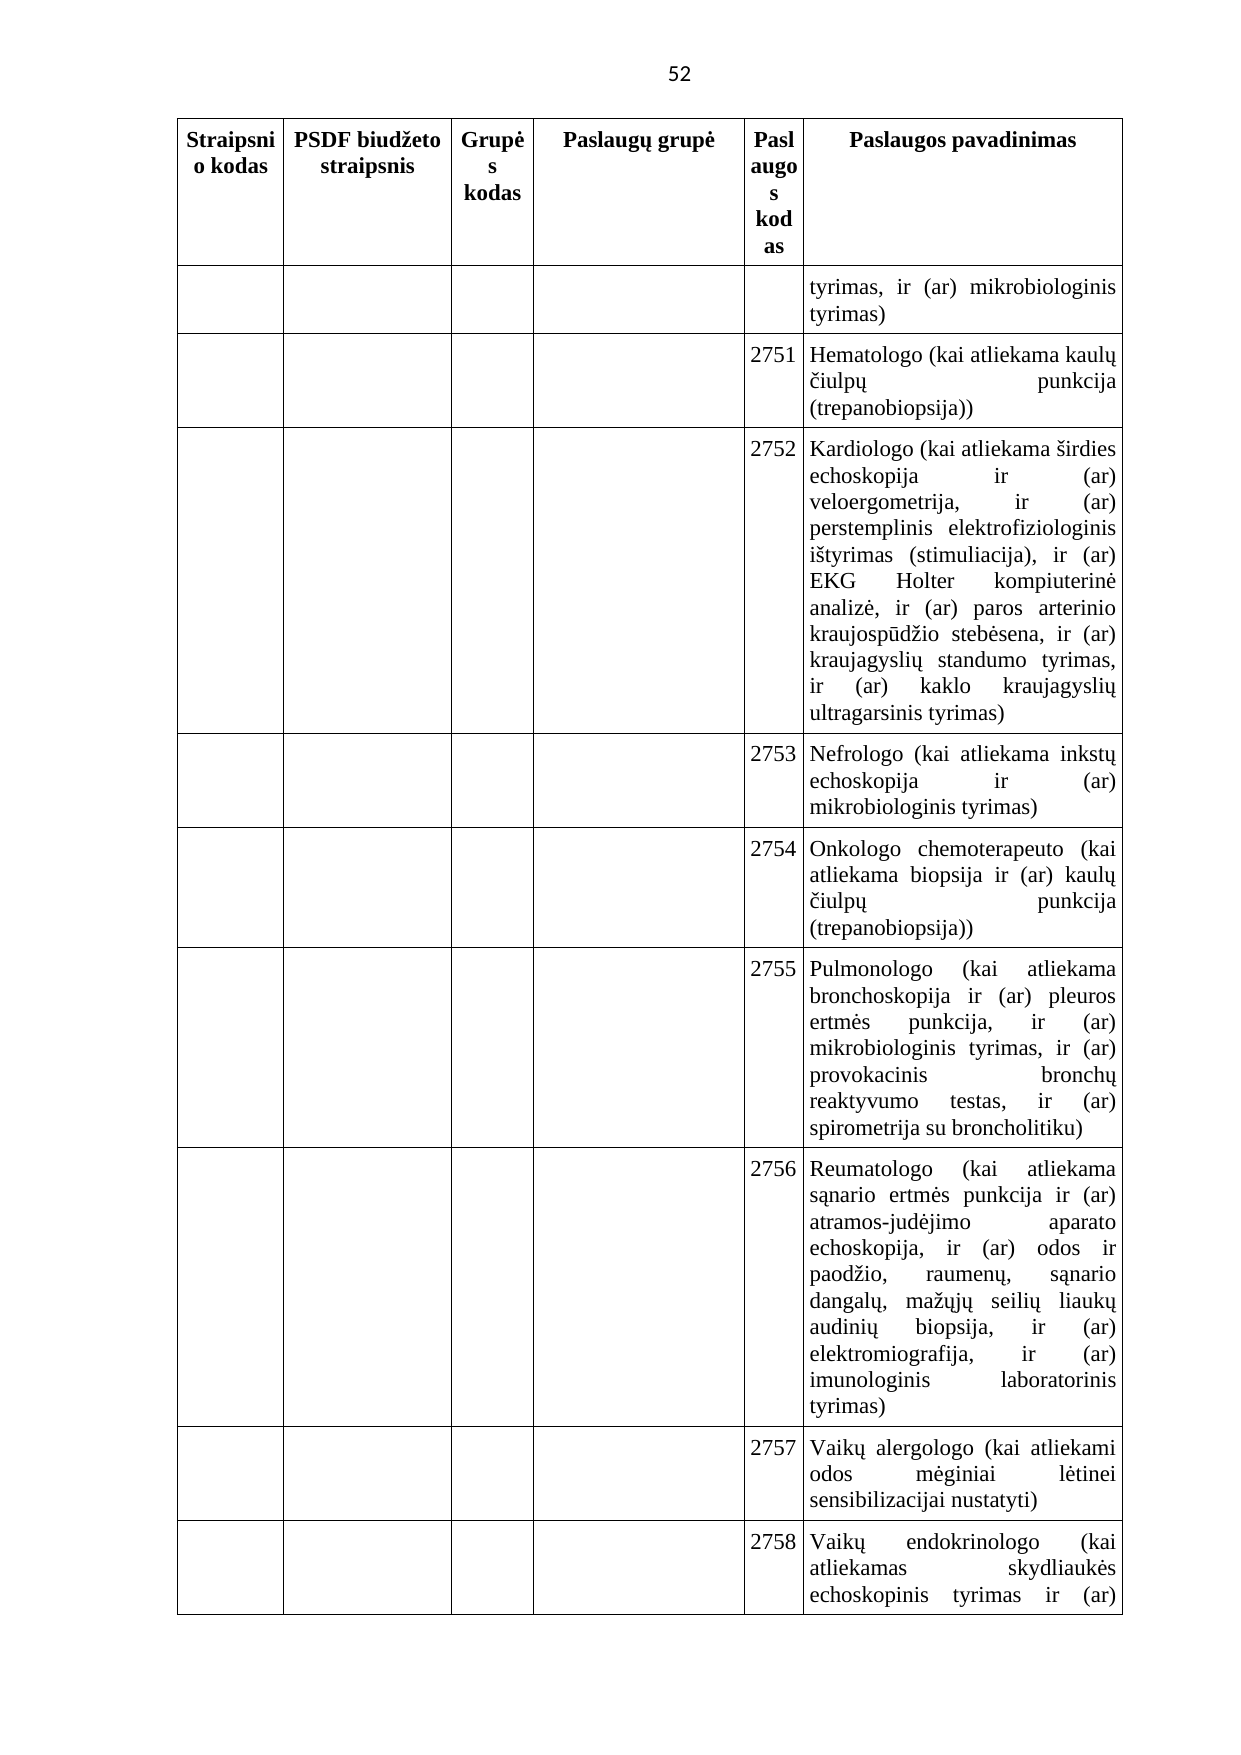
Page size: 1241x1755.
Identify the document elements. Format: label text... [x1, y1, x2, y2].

table_header Paslaugos pavadinimas [804, 119, 1122, 265]
table_cell [534, 1148, 744, 1426]
table_cell [178, 828, 283, 947]
table_cell [452, 266, 533, 333]
table_cell [534, 828, 744, 947]
table_cell [284, 428, 451, 732]
table_cell Vaikų endokrinologo (kai atliekamas skydliaukės echoskopinis tyrimas ir (ar) [804, 1521, 1122, 1614]
table_cell [284, 948, 451, 1147]
table_cell [452, 828, 533, 947]
table_cell [178, 1148, 283, 1426]
table_cell [452, 1427, 533, 1520]
table_header Paslaugos kodas [745, 119, 803, 265]
table_cell [284, 828, 451, 947]
table_cell Kardiologo (kai atliekama širdies echoskopija ir (ar) veloergometrija, ir (ar) perstemplinis elektrofiziologinis ištyrimas (stimuliacija), ir (ar) EKG Holter kompiuterinė analizė, ir (ar) paros arterinio kraujospūdžio stebėsena, ir (ar) kraujagyslių standumo tyrimas, ir (ar) kaklo kraujagyslių ultragarsinis tyrimas) [804, 428, 1122, 732]
table_cell [284, 334, 451, 427]
table_cell [745, 266, 803, 333]
table_cell [178, 266, 283, 333]
table_cell [178, 948, 283, 1147]
table_cell [452, 734, 533, 827]
table_cell 2752 [745, 428, 803, 732]
table_header PSDF biudžeto straipsnis [284, 119, 451, 265]
table_cell [178, 1521, 283, 1614]
table_cell [534, 1521, 744, 1614]
table_cell [534, 266, 744, 333]
table_cell [452, 334, 533, 427]
table_cell 2754 [745, 828, 803, 947]
table_cell [452, 428, 533, 732]
table_cell Vaikų alergologo (kai atliekami odos mėginiai lėtinei sensibilizacijai nustatyti) [804, 1427, 1122, 1520]
table_cell Reumatologo (kai atliekama sąnario ertmės punkcija ir (ar) atramos-judėjimo aparato echoskopija, ir (ar) odos ir paodžio, raumenų, sąnario dangalų, mažųjų seilių liaukų audinių biopsija, ir (ar) elektromiografija, ir (ar) imunologinis laboratorinis tyrimas) [804, 1148, 1122, 1426]
table_cell [178, 734, 283, 827]
table_cell Onkologo chemoterapeuto (kai atliekama biopsija ir (ar) kaulų čiulpų punkcija (trepanobiopsija)) [804, 828, 1122, 947]
table_cell [452, 1148, 533, 1426]
table_cell [284, 266, 451, 333]
table_cell [284, 1427, 451, 1520]
table_cell 2751 [745, 334, 803, 427]
table_cell [178, 428, 283, 732]
table_header Grupės kodas [452, 119, 533, 265]
table_cell [284, 1148, 451, 1426]
table_header Straipsnio kodas [178, 119, 283, 265]
table_cell Pulmonologo (kai atliekama bronchoskopija ir (ar) pleuros ertmės punkcija, ir (ar) mikrobiologinis tyrimas, ir (ar) provokacinis bronchų reaktyvumo testas, ir (ar) spirometrija su broncholitiku) [804, 948, 1122, 1147]
table_cell [534, 734, 744, 827]
table_cell tyrimas, ir (ar) mikrobiologinis tyrimas) [804, 266, 1122, 333]
table_cell 2758 [745, 1521, 803, 1614]
table_cell 2757 [745, 1427, 803, 1520]
table_cell 2755 [745, 948, 803, 1147]
table_cell [178, 334, 283, 427]
table_header Paslaugų grupė [534, 119, 744, 265]
table_cell [534, 1427, 744, 1520]
table_cell [534, 948, 744, 1147]
table_cell [284, 734, 451, 827]
table_cell Hematologo (kai atliekama kaulų čiulpų punkcija (trepanobiopsija)) [804, 334, 1122, 427]
table_cell [452, 1521, 533, 1614]
table_cell [452, 948, 533, 1147]
table_cell [534, 334, 744, 427]
table_cell Nefrologo (kai atliekama inkstų echoskopija ir (ar) mikrobiologinis tyrimas) [804, 734, 1122, 827]
table_cell 2756 [745, 1148, 803, 1426]
table_cell [284, 1521, 451, 1614]
table_cell [534, 428, 744, 732]
table_cell 2753 [745, 734, 803, 827]
table_cell [178, 1427, 283, 1520]
